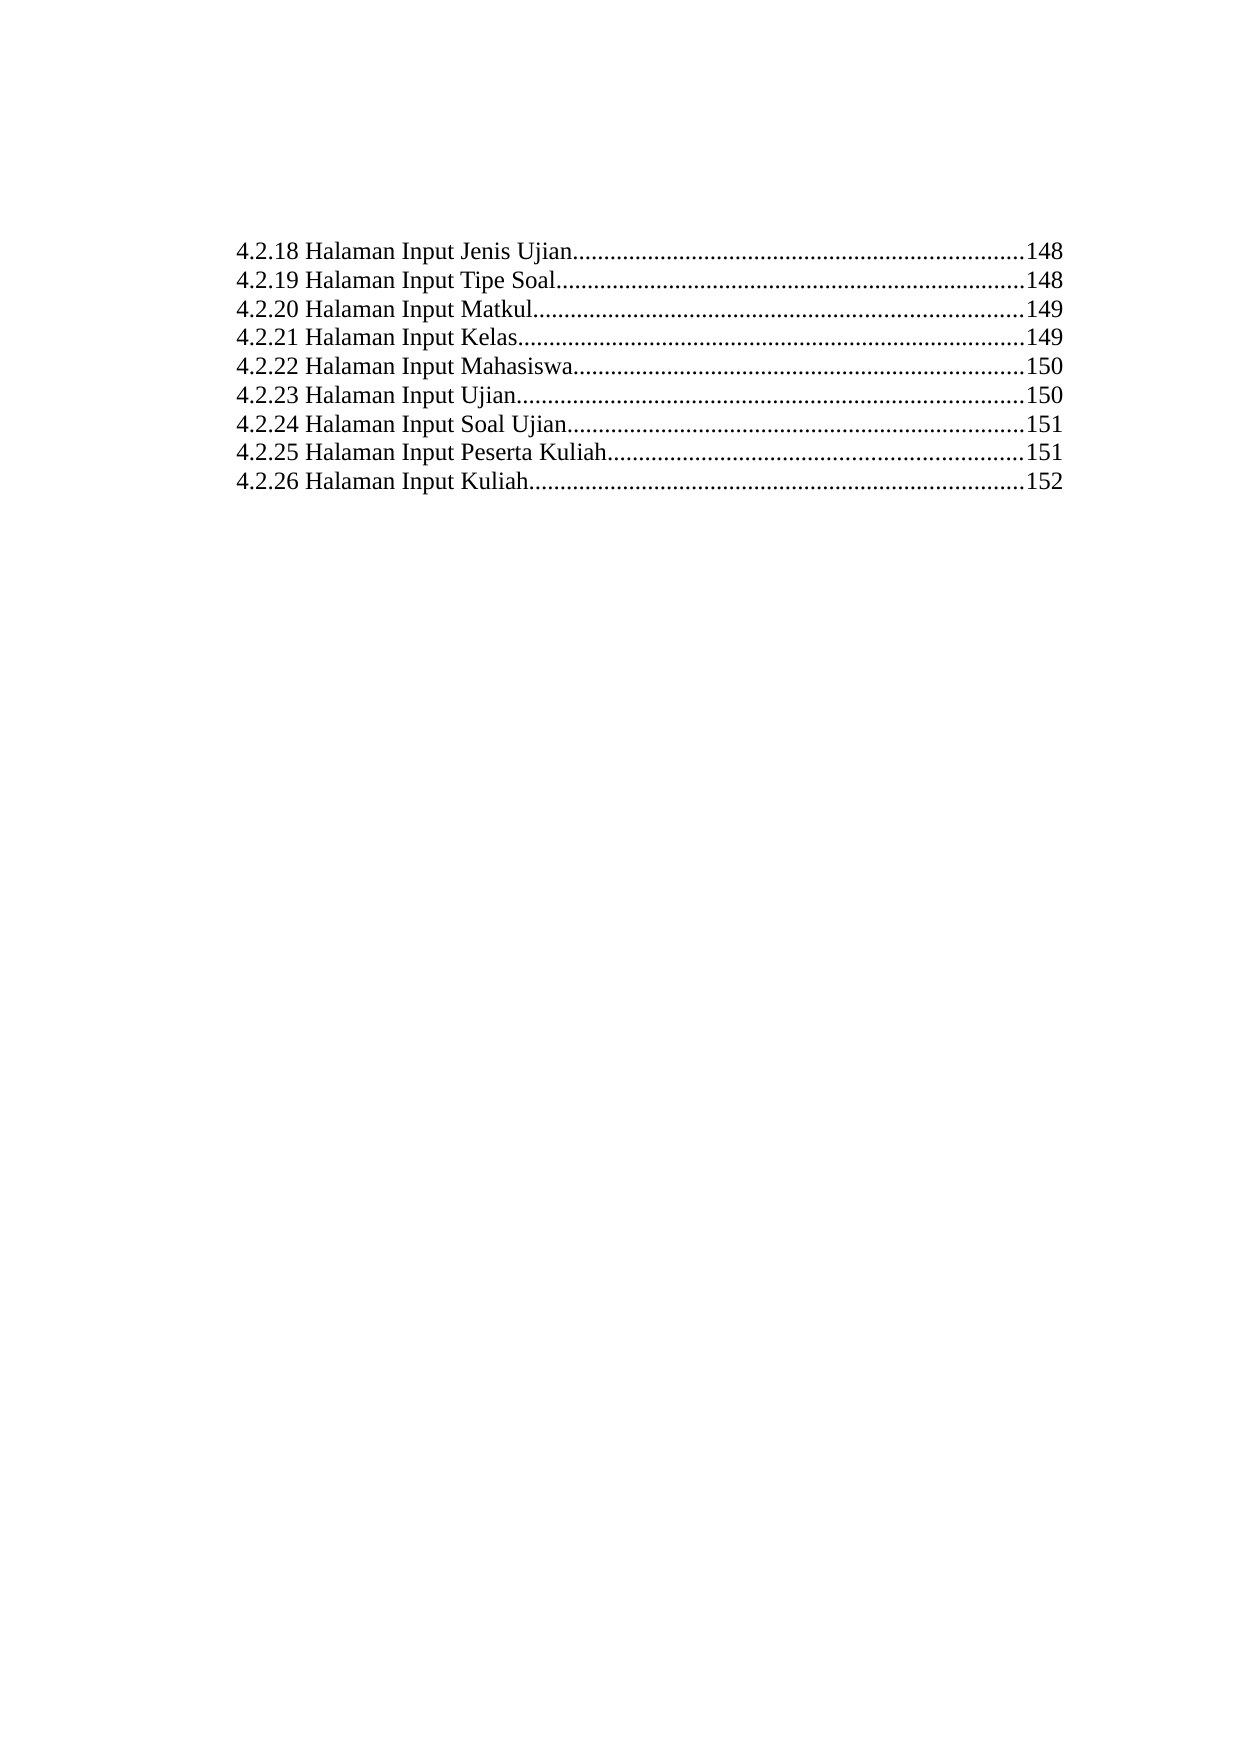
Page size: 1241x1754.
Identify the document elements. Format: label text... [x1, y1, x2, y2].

text 4.2.22 Halaman Input Mahasiswa 150 [236, 351, 1063, 380]
text 4.2.21 Halaman Input Kelas 149 [236, 322, 1063, 351]
text 4.2.19 Halaman Input Tipe Soal 148 [236, 265, 1063, 294]
text 4.2.23 Halaman Input Ujian 150 [236, 380, 1063, 409]
text 4.2.25 Halaman Input Peserta Kuliah 151 [236, 437, 1063, 466]
text 4.2.24 Halaman Input Soal Ujian 151 [236, 409, 1063, 437]
text 4.2.20 Halaman Input Matkul 149 [236, 294, 1063, 322]
text 4.2.26 Halaman Input Kuliah 152 [236, 466, 1063, 495]
text 4.2.18 Halaman Input Jenis Ujian 148 [236, 236, 1063, 265]
